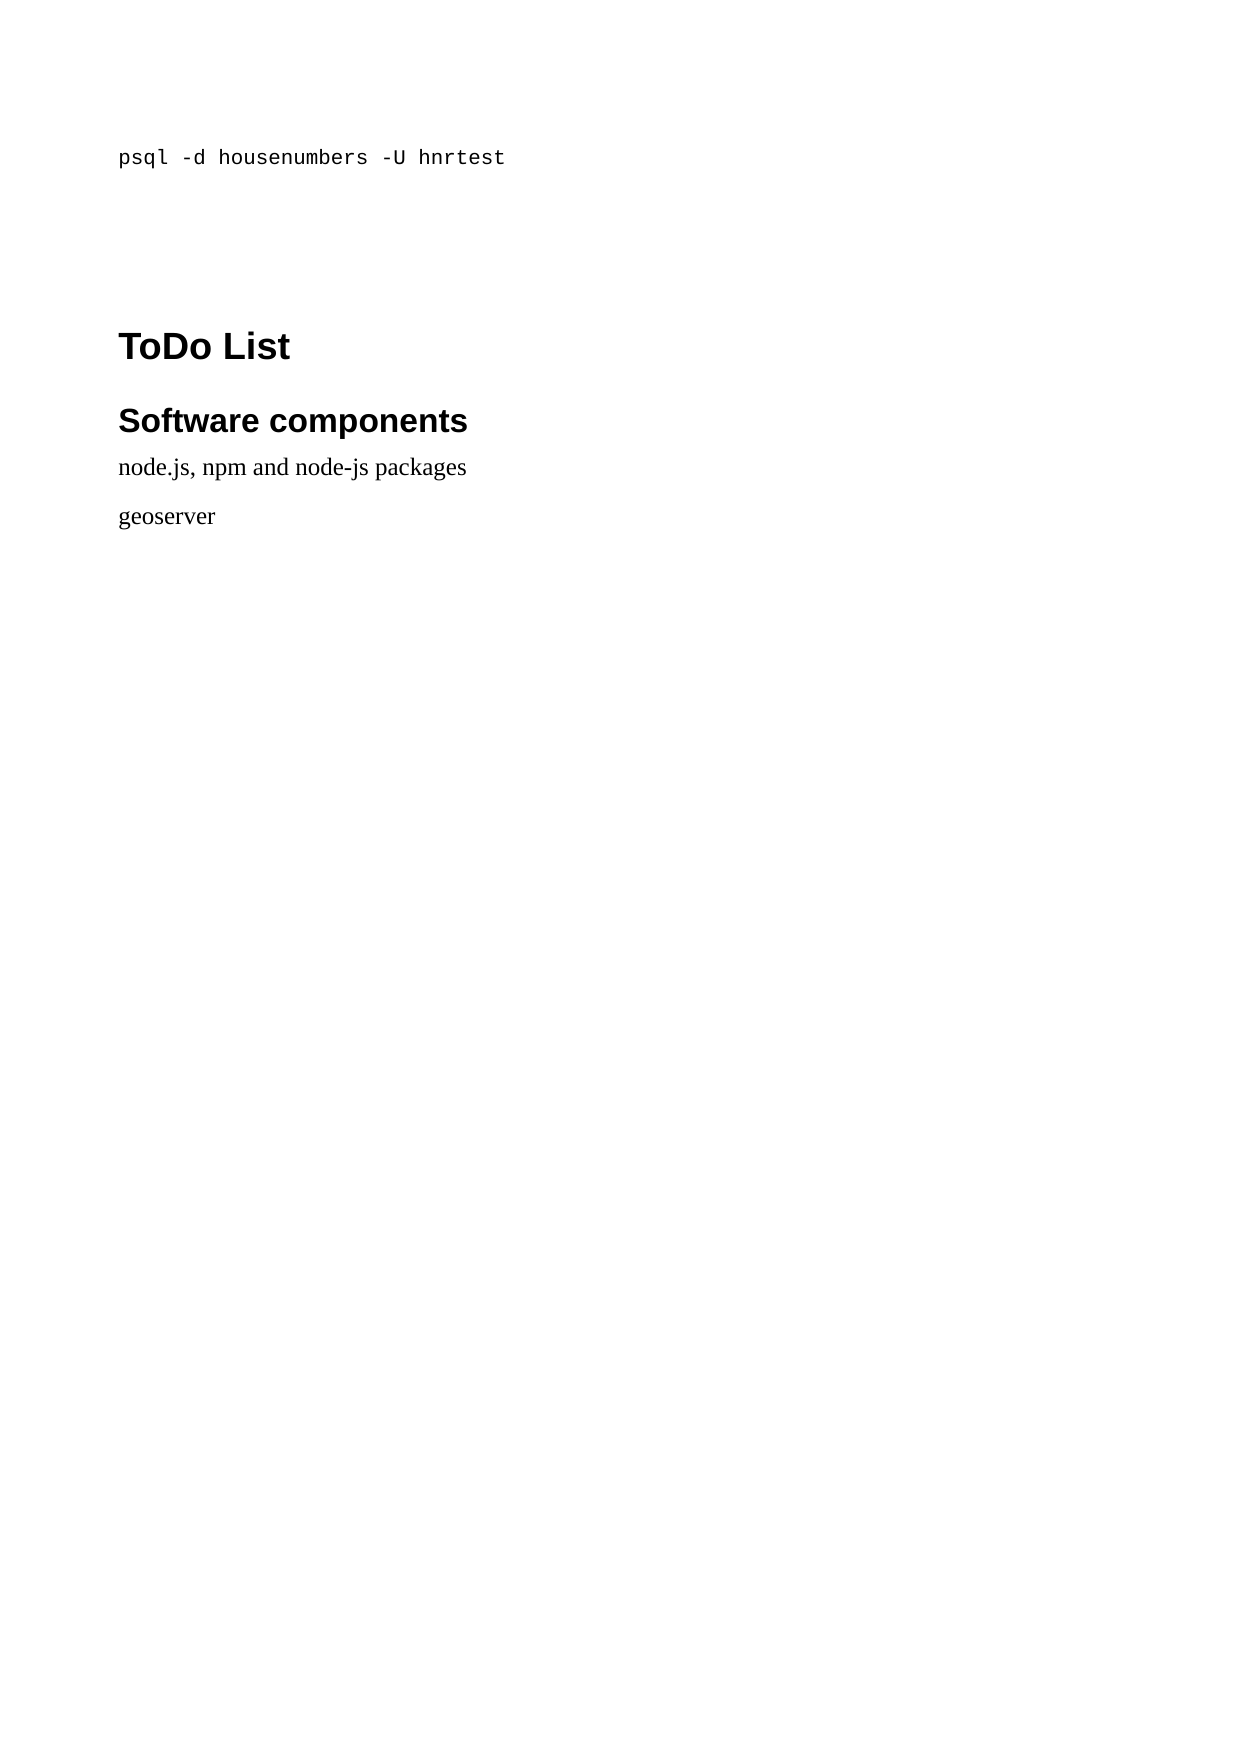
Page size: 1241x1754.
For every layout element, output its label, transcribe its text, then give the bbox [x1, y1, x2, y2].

text psql -d housenumbers -U hnrtest [118, 147, 1122, 171]
subtitle Software components [118, 401, 1122, 439]
text node.js, npm and node-js packages [118, 452, 1122, 481]
subtitle ToDo List [118, 324, 1122, 368]
text geoserver [118, 501, 1122, 530]
